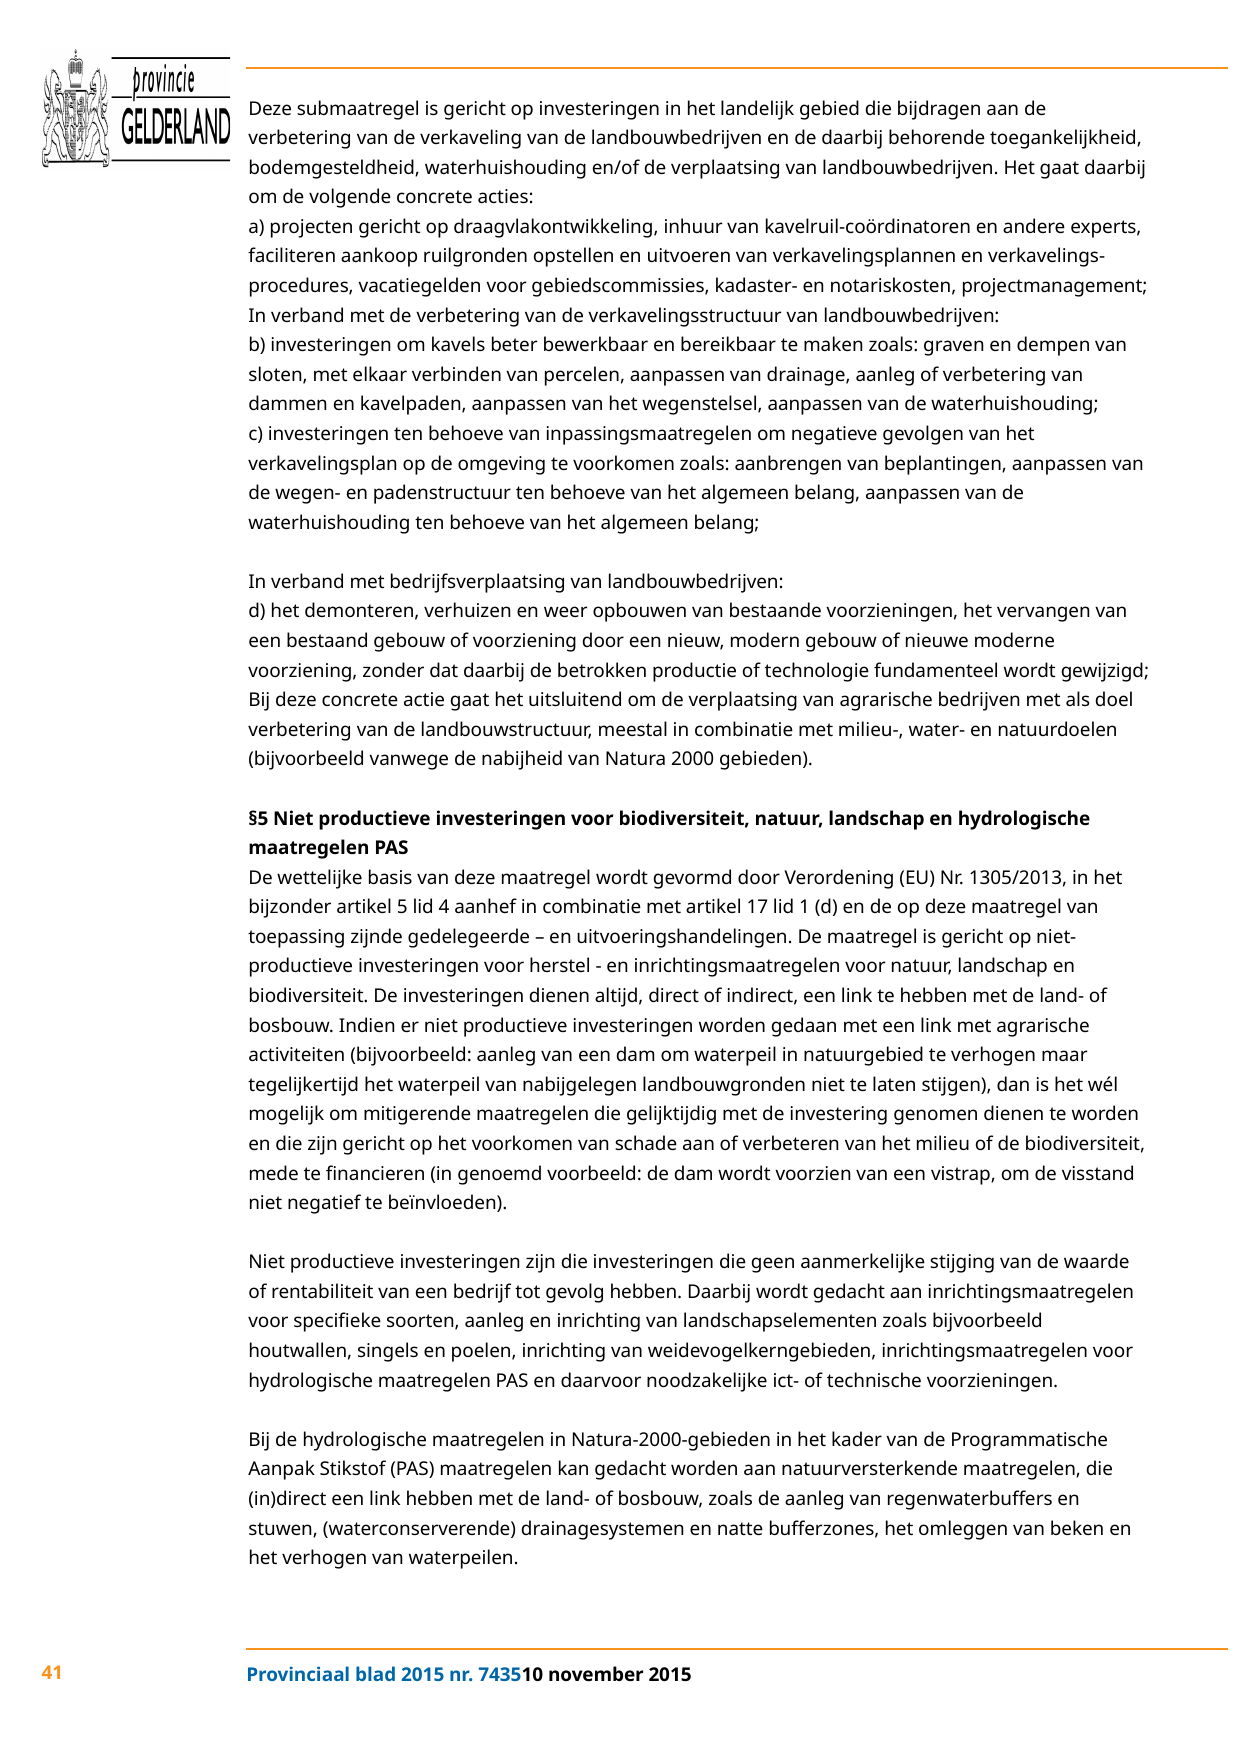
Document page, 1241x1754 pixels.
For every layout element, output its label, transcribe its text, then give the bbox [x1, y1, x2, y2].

text Deze submaatregel is gericht op investeringen in het landelijk gebied die bijdragen aan de verbetering van de verkaveling van de landbouwbedrijven en de daarbij behorende toegankelijkheid, bodemgesteldheid, waterhuishouding en/of de verplaatsing van landbouwbedrijven. Het gaat daarbij om de volgende concrete acties: [248, 95, 1152, 209]
text c) investeringen ten behoeve van inpassingsmaatregelen om negatieve gevolgen van het verkavelingsplan op de omgeving te voorkomen zoals: aanbrengen van beplantingen, aanpassen van de wegen- en padenstructuur ten behoeve van het algemeen belang, aanpassen van de waterhuishouding ten behoeve van het algemeen belang; [248, 420, 1152, 535]
text Bij de hydrologische maatregelen in Natura-2000-gebieden in het kader van de Programmatische Aanpak Stikstof (PAS) maatregelen kan gedacht worden aan natuurversterkende maatregelen, die (in)direct een link hebben met de land- of bosbouw, zoals de aanleg van regenwaterbuffers en stuwen, (waterconserverende) drainagesystemen en natte bufferzones, het omleggen van beken en het verhogen van waterpeilen. [248, 1426, 1152, 1570]
text Bij deze concrete actie gaat het uitsluitend om de verplaatsing van agrarische bedrijven met als doel verbetering van de landbouwstructuur, meestal in combinatie met milieu-, water- en natuurdoelen (bijvoorbeeld vanwege de nabijheid van Natura 2000 gebieden). [248, 686, 1152, 771]
text De wettelijke basis van deze maatregel wordt gevormd door Verordening (EU) Nr. 1305/2013, in het bijzonder artikel 5 lid 4 aanhef in combinatie met artikel 17 lid 1 (d) en de op deze maatregel van toepassing zijnde gedelegeerde – en uitvoeringshandelingen. De maatregel is gericht op niet-productieve investeringen voor herstel - en inrichtingsmaatregelen voor natuur, landschap en biodiversiteit. De investeringen dienen altijd, direct of indirect, een link te hebben met de land- of bosbouw. Indien er niet productieve investeringen worden gedaan met een link met agrarische activiteiten (bijvoorbeeld: aanleg van een dam om waterpeil in natuurgebied te verhogen maar tegelijkertijd het waterpeil van nabijgelegen landbouwgronden niet te laten stijgen), dan is het wél mogelijk om mitigerende maatregelen die gelijktijdig met de investering genomen dienen te worden en die zijn gericht op het voorkomen van schade aan of verbeteren van het milieu of de biodiversiteit, mede te financieren (in genoemd voorbeeld: de dam wordt voorzien van een vistrap, om de visstand niet negatief te beïnvloeden). [248, 864, 1152, 1215]
text a) projecten gericht op draagvlakontwikkeling, inhuur van kavelruil-coördinatoren en andere experts, faciliteren aankoop ruilgronden opstellen en uitvoeren van verkavelingsplannen en verkavelings-procedures, vacatiegelden voor gebiedscommissies, kadaster- en notariskosten, projectmanagement; [248, 213, 1152, 298]
text In verband met bedrijfsverplaatsing van landbouwbedrijven: [248, 568, 1152, 594]
text Niet productieve investeringen zijn die investeringen die geen aanmerkelijke stijging van de waarde of rentabiliteit van een bedrijf tot gevolg hebben. Daarbij wordt gedacht aan inrichtingsmaatregelen voor specifieke soorten, aanleg en inrichting van landschapselementen zoals bijvoorbeeld houtwallen, singels en poelen, inrichting van weidevogelkerngebieden, inrichtingsmaatregelen voor hydrologische maatregelen PAS en daarvoor noodzakelijke ict- of technische voorzieningen. [248, 1248, 1152, 1393]
text In verband met de verbetering van de verkavelingsstructuur van landbouwbedrijven: [248, 302, 1152, 328]
picture [41, 47, 231, 172]
text d) het demonteren, verhuizen en weer opbouwen van bestaande voorzieningen, het vervangen van een bestaand gebouw of voorziening door een nieuw, modern gebouw of nieuwe moderne voorziening, zonder dat daarbij de betrokken productie of technologie fundamenteel wordt gewijzigd; [248, 598, 1152, 683]
text §5 Niet productieve investeringen voor biodiversiteit, natuur, landschap en hydrologische maatregelen PAS [248, 805, 1152, 860]
text b) investeringen om kavels beter bewerkbaar en bereikbaar te maken zoals: graven en dempen van sloten, met elkaar verbinden van percelen, aanpassen van drainage, aanleg of verbetering van dammen en kavelpaden, aanpassen van het wegenstelsel, aanpassen van de waterhuishouding; [248, 331, 1152, 416]
